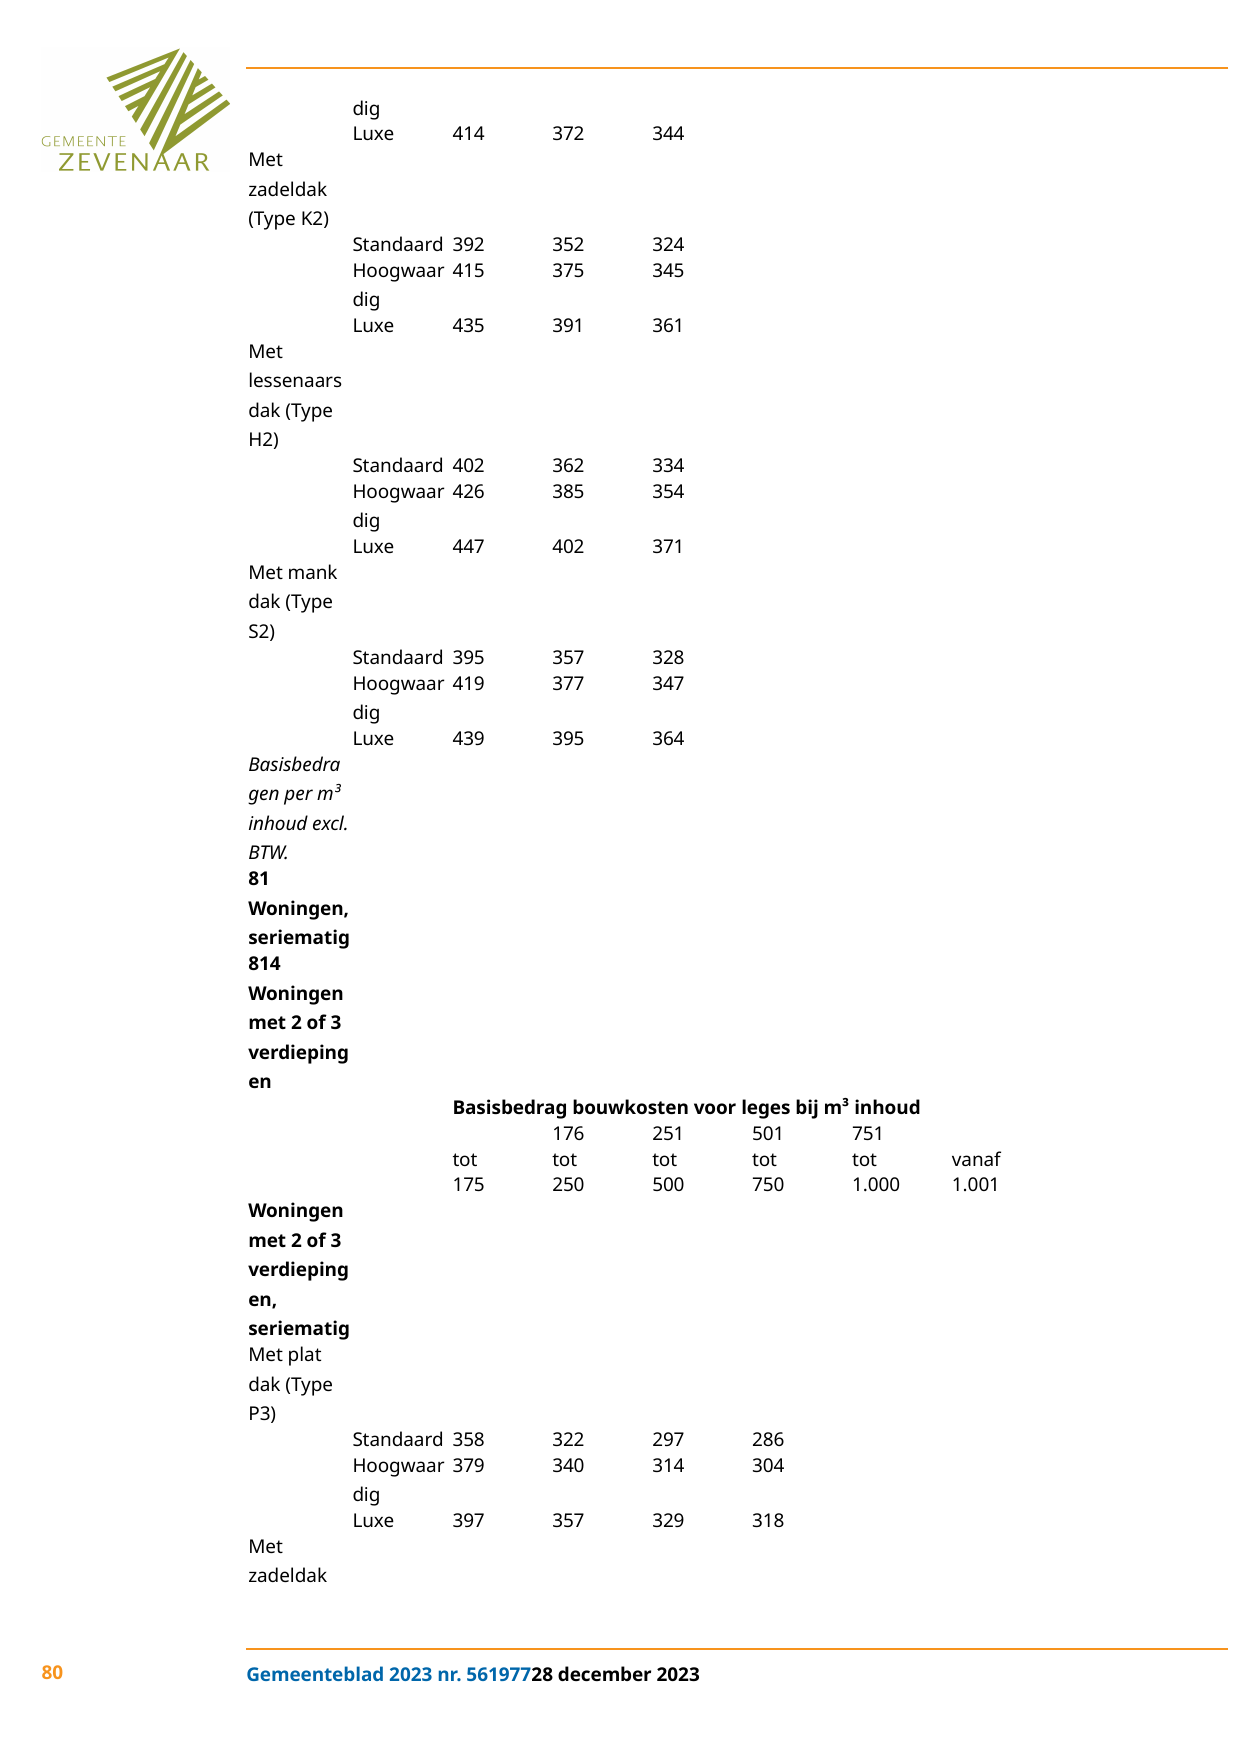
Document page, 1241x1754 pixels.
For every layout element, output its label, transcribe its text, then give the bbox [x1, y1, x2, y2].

table_cell [852, 1452, 952, 1507]
table_cell [952, 534, 1052, 559]
table_cell 358 [452, 1426, 552, 1452]
table_cell [552, 751, 652, 865]
table_cell 324 [652, 231, 752, 257]
table_cell [452, 338, 552, 452]
table_cell 340 [552, 1452, 652, 1507]
table_cell [452, 865, 552, 950]
table_cell 372 [552, 121, 652, 146]
table_cell 364 [652, 725, 752, 751]
table_cell [352, 751, 452, 865]
table_cell Met zadeldak [248, 1533, 352, 1588]
table_cell 501 [752, 1120, 852, 1146]
table_cell 354 [652, 478, 752, 533]
table_cell [952, 312, 1052, 338]
table_cell [248, 725, 352, 751]
table_cell dig [352, 95, 452, 121]
table_cell 402 [552, 534, 652, 559]
table_cell 439 [452, 725, 552, 751]
table_cell [552, 1341, 652, 1426]
table_cell [248, 478, 352, 533]
table_cell [552, 146, 652, 231]
table_cell Standaard [352, 1426, 452, 1452]
table_cell [852, 121, 952, 146]
table_cell [852, 751, 952, 865]
table_cell [852, 257, 952, 312]
table_cell [752, 95, 852, 121]
table_cell Standaard [352, 231, 452, 257]
table_cell 362 [552, 453, 652, 478]
table_cell [248, 121, 352, 146]
table_cell [752, 644, 852, 670]
table_cell [852, 95, 952, 121]
table_cell tot [752, 1146, 852, 1171]
table_cell [652, 338, 752, 452]
table_cell vanaf [952, 1146, 1052, 1171]
table_cell [652, 559, 752, 644]
table_cell [248, 257, 352, 312]
table_cell 435 [452, 312, 552, 338]
table_cell 334 [652, 453, 752, 478]
table_cell [652, 1341, 752, 1426]
table_cell [248, 1146, 352, 1171]
table_cell 377 [552, 670, 652, 725]
table_cell [552, 865, 652, 950]
table_cell [248, 453, 352, 478]
table_cell [952, 1120, 1052, 1146]
table_cell [952, 257, 1052, 312]
table_cell 392 [452, 231, 552, 257]
table_cell 81 Woningen, seriematig [248, 865, 352, 950]
table_cell [752, 453, 852, 478]
table_cell [752, 231, 852, 257]
table_cell [352, 865, 452, 950]
table_cell [952, 231, 1052, 257]
table_cell [852, 725, 952, 751]
table_cell Basisbedrag bouwkosten voor leges bij m³ inhoud [452, 1094, 952, 1120]
table_cell [352, 1146, 452, 1171]
table_cell [248, 534, 352, 559]
table_cell 250 [552, 1171, 652, 1197]
table_cell [852, 338, 952, 452]
table_cell [248, 1426, 352, 1452]
table_cell 750 [752, 1171, 852, 1197]
table_cell [852, 1341, 952, 1426]
table_cell [752, 670, 852, 725]
table_cell 347 [652, 670, 752, 725]
table_cell 176 [552, 1120, 652, 1146]
table_cell 1.001 [952, 1171, 1052, 1197]
table_cell [952, 1426, 1052, 1452]
table_cell [352, 1533, 452, 1588]
table_cell [452, 751, 552, 865]
table_cell [552, 95, 652, 121]
table_cell 314 [652, 1452, 752, 1507]
table_cell 251 [652, 1120, 752, 1146]
table_cell 371 [652, 534, 752, 559]
table_cell tot [852, 1146, 952, 1171]
table_cell [752, 751, 852, 865]
table_cell [248, 1120, 352, 1146]
table_cell 426 [452, 478, 552, 533]
table_cell Luxe [352, 534, 452, 559]
table_cell [248, 1507, 352, 1533]
table_cell [752, 1197, 852, 1341]
table_cell 415 [452, 257, 552, 312]
table_cell [952, 95, 1052, 121]
table_cell Met mank dak (Type S2) [248, 559, 352, 644]
table_cell 357 [552, 644, 652, 670]
table_cell [248, 1452, 352, 1507]
table_cell [352, 1171, 452, 1197]
table_cell [852, 312, 952, 338]
table_cell [248, 1171, 352, 1197]
table_cell 352 [552, 231, 652, 257]
table_cell [452, 1341, 552, 1426]
table_cell [652, 865, 752, 950]
table_cell 361 [652, 312, 752, 338]
table_cell [852, 644, 952, 670]
table_cell 814 Woningen met 2 of 3 verdiepingen [248, 950, 352, 1094]
table_cell [952, 1094, 1052, 1120]
table_cell [352, 1341, 452, 1426]
table_cell [952, 453, 1052, 478]
table_cell [752, 146, 852, 231]
table_cell [248, 1094, 352, 1120]
table_cell [752, 865, 852, 950]
table_cell [552, 1197, 652, 1341]
table_cell [552, 559, 652, 644]
table_cell [852, 950, 952, 1094]
table_cell Met zadeldak (Type K2) [248, 146, 352, 231]
table_cell 419 [452, 670, 552, 725]
table_cell Standaard [352, 644, 452, 670]
table_cell Standaard [352, 453, 452, 478]
table_cell Met plat dak (Type P3) [248, 1341, 352, 1426]
table_cell [352, 1197, 452, 1341]
table_cell [952, 1452, 1052, 1507]
table_cell Basisbedragen per m³ inhoud excl. BTW. [248, 751, 352, 865]
table_cell [752, 121, 852, 146]
table_cell [952, 725, 1052, 751]
table_cell [852, 1507, 952, 1533]
table_cell 447 [452, 534, 552, 559]
table_cell [452, 1533, 552, 1588]
table_cell [652, 950, 752, 1094]
table_cell [852, 670, 952, 725]
table_cell [952, 1507, 1052, 1533]
table_cell [652, 751, 752, 865]
table_cell 297 [652, 1426, 752, 1452]
table_cell [752, 950, 852, 1094]
table_cell [752, 534, 852, 559]
table_cell [552, 1533, 652, 1588]
table_cell [652, 1197, 752, 1341]
table_cell [552, 338, 652, 452]
table_cell [752, 478, 852, 533]
table_cell [752, 725, 852, 751]
table_cell 175 [452, 1171, 552, 1197]
table_cell [952, 121, 1052, 146]
table_cell Hoogwaardig [352, 670, 452, 725]
table_cell 1.000 [852, 1171, 952, 1197]
table_cell [852, 146, 952, 231]
table_cell 379 [452, 1452, 552, 1507]
table_cell [452, 559, 552, 644]
table_cell 304 [752, 1452, 852, 1507]
table_cell [652, 95, 752, 121]
table_cell Hoogwaardig [352, 478, 452, 533]
table_cell [552, 950, 652, 1094]
table_cell [852, 231, 952, 257]
table_cell tot [452, 1146, 552, 1171]
table_cell 385 [552, 478, 652, 533]
table_cell [952, 644, 1052, 670]
table_cell tot [552, 1146, 652, 1171]
table_cell [852, 559, 952, 644]
table_cell 395 [552, 725, 652, 751]
table_cell [752, 1341, 852, 1426]
table_cell [652, 146, 752, 231]
table_cell Hoogwaardig [352, 1452, 452, 1507]
table_cell 286 [752, 1426, 852, 1452]
table_cell [752, 257, 852, 312]
table_cell [452, 146, 552, 231]
table_cell 751 [852, 1120, 952, 1146]
table_cell [352, 1120, 452, 1146]
table_cell 329 [652, 1507, 752, 1533]
table_cell 375 [552, 257, 652, 312]
table_cell Luxe [352, 312, 452, 338]
table_cell [248, 670, 352, 725]
table_cell [452, 95, 552, 121]
table_cell 318 [752, 1507, 852, 1533]
table_cell [452, 1197, 552, 1341]
table_cell 357 [552, 1507, 652, 1533]
table_cell [352, 1094, 452, 1120]
table_cell 395 [452, 644, 552, 670]
table_cell [452, 1120, 552, 1146]
table_cell 391 [552, 312, 652, 338]
table_cell [852, 453, 952, 478]
table_cell [852, 865, 952, 950]
picture [41, 47, 231, 172]
table_cell [452, 950, 552, 1094]
table_cell 500 [652, 1171, 752, 1197]
table_cell 397 [452, 1507, 552, 1533]
table_cell [952, 670, 1052, 725]
table_cell 344 [652, 121, 752, 146]
table_cell [248, 95, 352, 121]
table_cell [852, 1426, 952, 1452]
table_cell Luxe [352, 1507, 452, 1533]
table_cell 345 [652, 257, 752, 312]
table_cell [352, 338, 452, 452]
table_cell [248, 644, 352, 670]
table_cell 322 [552, 1426, 652, 1452]
table_cell Hoogwaardig [352, 257, 452, 312]
table_cell Luxe [352, 121, 452, 146]
table_cell [652, 1533, 752, 1588]
table_cell Woningen met 2 of 3 verdiepingen, seriematig [248, 1197, 352, 1341]
table_cell [752, 1533, 852, 1588]
table_cell Met lessenaarsdak (Type H2) [248, 338, 352, 452]
table_cell [752, 338, 852, 452]
table_cell [248, 231, 352, 257]
table_cell [352, 559, 452, 644]
table_cell 402 [452, 453, 552, 478]
table_cell [752, 312, 852, 338]
table_cell [852, 534, 952, 559]
table_cell Luxe [352, 725, 452, 751]
table_cell [852, 1533, 952, 1588]
table_cell 328 [652, 644, 752, 670]
table_cell [352, 146, 452, 231]
table_cell [248, 312, 352, 338]
table_cell 414 [452, 121, 552, 146]
table_cell tot [652, 1146, 752, 1171]
table_cell [852, 1197, 952, 1341]
table_cell [352, 950, 452, 1094]
table_cell [852, 478, 952, 533]
table_cell [752, 559, 852, 644]
table_cell [952, 478, 1052, 533]
